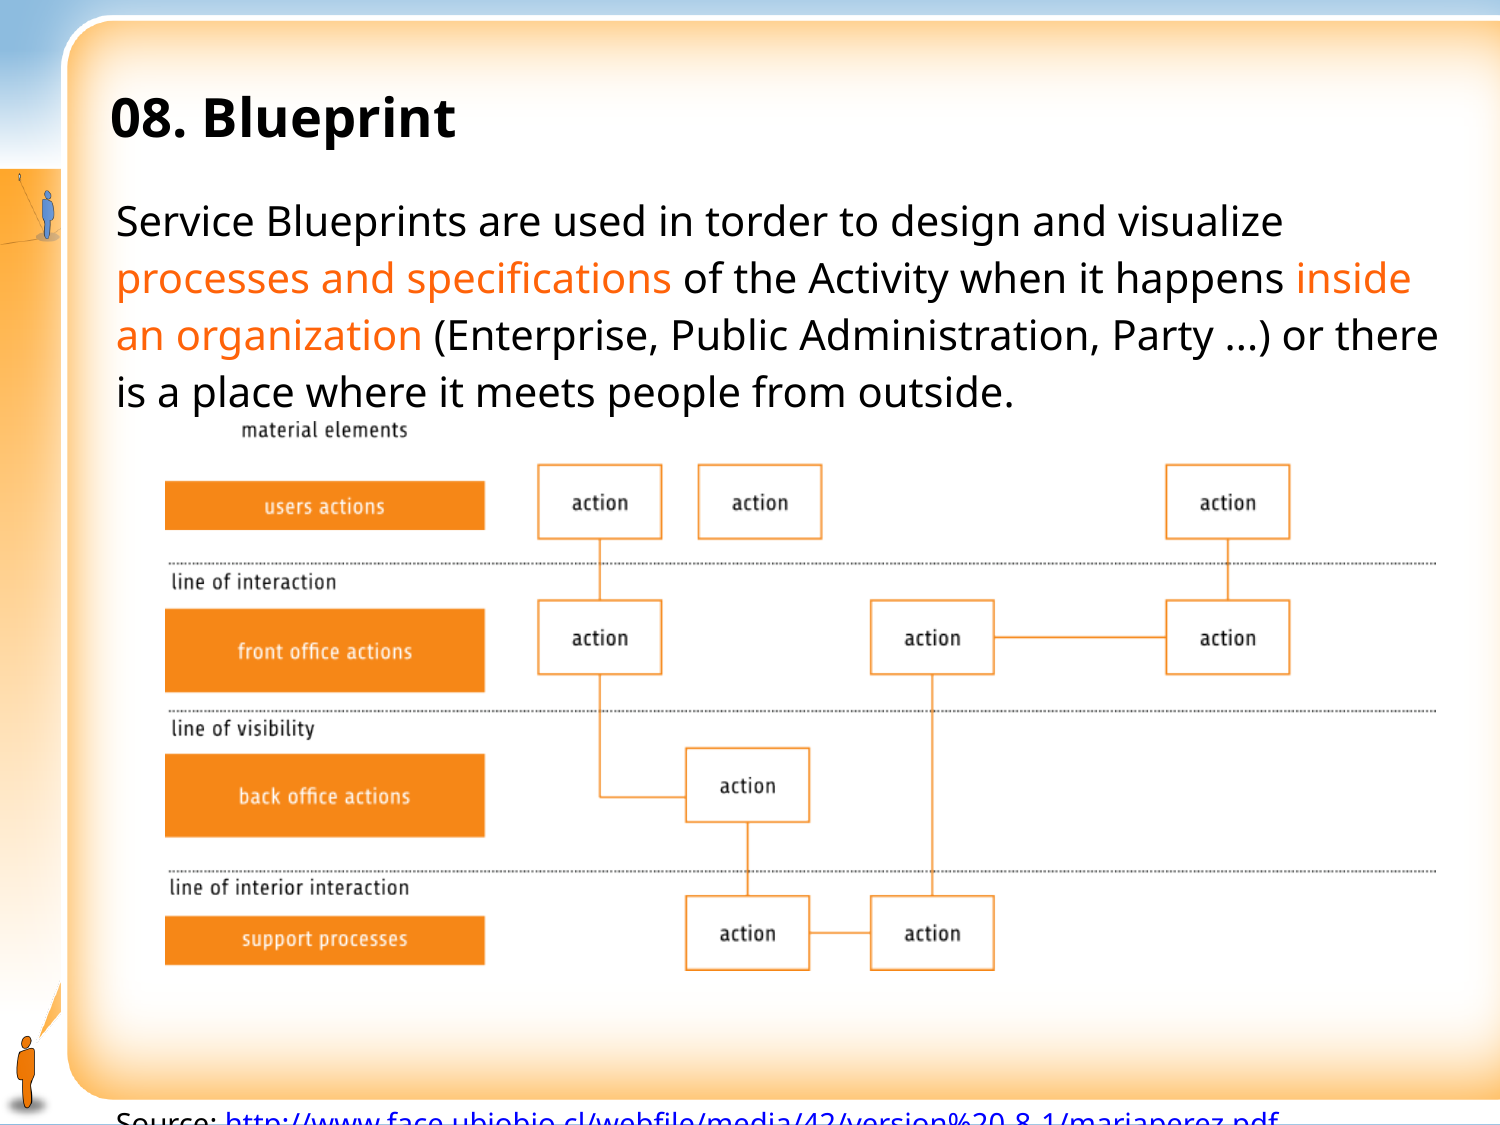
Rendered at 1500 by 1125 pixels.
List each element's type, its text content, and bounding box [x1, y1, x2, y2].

picture [1265, 1113, 1272, 1125]
picture [623, 1120, 631, 1125]
picture [1237, 1120, 1246, 1125]
picture [196, 1120, 204, 1125]
picture [119, 1113, 226, 1125]
picture [392, 1113, 471, 1125]
picture [1153, 1120, 1162, 1125]
picture [229, 1120, 237, 1125]
picture [1051, 1113, 1065, 1125]
picture [165, 421, 1436, 972]
picture [474, 1113, 514, 1125]
picture [676, 1113, 703, 1125]
picture [682, 1120, 690, 1125]
picture [753, 1120, 762, 1125]
picture [915, 1120, 924, 1125]
picture [1254, 1120, 1263, 1125]
picture [268, 1120, 277, 1125]
picture [306, 1113, 390, 1125]
picture [842, 1113, 950, 1125]
list Service Blueprints are used in torder to design and visualize processes and specifications of the Activity when it happens inside an organization (Enterprise, Public Administration, Party ...) or there is a place where it meets people from outside. Source: http://www.face.ubiobio.cl/webfile/media/42/version%20-8-1/mariaperez.pdf http://www.servicedesigntools.org/tools/35 [115, 191, 1466, 1113]
picture [764, 1113, 799, 1125]
picture [135, 1120, 144, 1125]
picture [474, 1120, 483, 1125]
title 08. Blueprint [110, 45, 1461, 188]
picture [542, 1120, 551, 1125]
picture [1025, 1113, 1049, 1125]
picture [1170, 1120, 1178, 1125]
picture [807, 1116, 813, 1125]
picture [295, 1113, 308, 1125]
picture [640, 1113, 657, 1125]
picture [1019, 1115, 1026, 1122]
picture [815, 1113, 831, 1125]
picture [517, 1120, 526, 1125]
picture [999, 1113, 1019, 1125]
picture [582, 1113, 593, 1125]
picture [431, 1120, 439, 1125]
picture [640, 1120, 649, 1125]
picture [830, 1113, 844, 1125]
picture [960, 1113, 983, 1125]
picture [955, 1113, 964, 1125]
picture [934, 1120, 942, 1125]
picture [737, 1120, 745, 1125]
picture [591, 1113, 637, 1125]
picture [0, 0, 1500, 1125]
picture [659, 1113, 673, 1125]
picture [797, 1113, 812, 1125]
picture [865, 1120, 873, 1125]
picture [701, 1113, 762, 1125]
picture [1198, 1120, 1206, 1125]
picture [992, 1115, 1001, 1125]
picture [517, 1113, 579, 1125]
picture [229, 1113, 297, 1125]
picture [982, 1113, 993, 1125]
picture [1063, 1113, 1263, 1125]
picture [498, 1120, 507, 1125]
